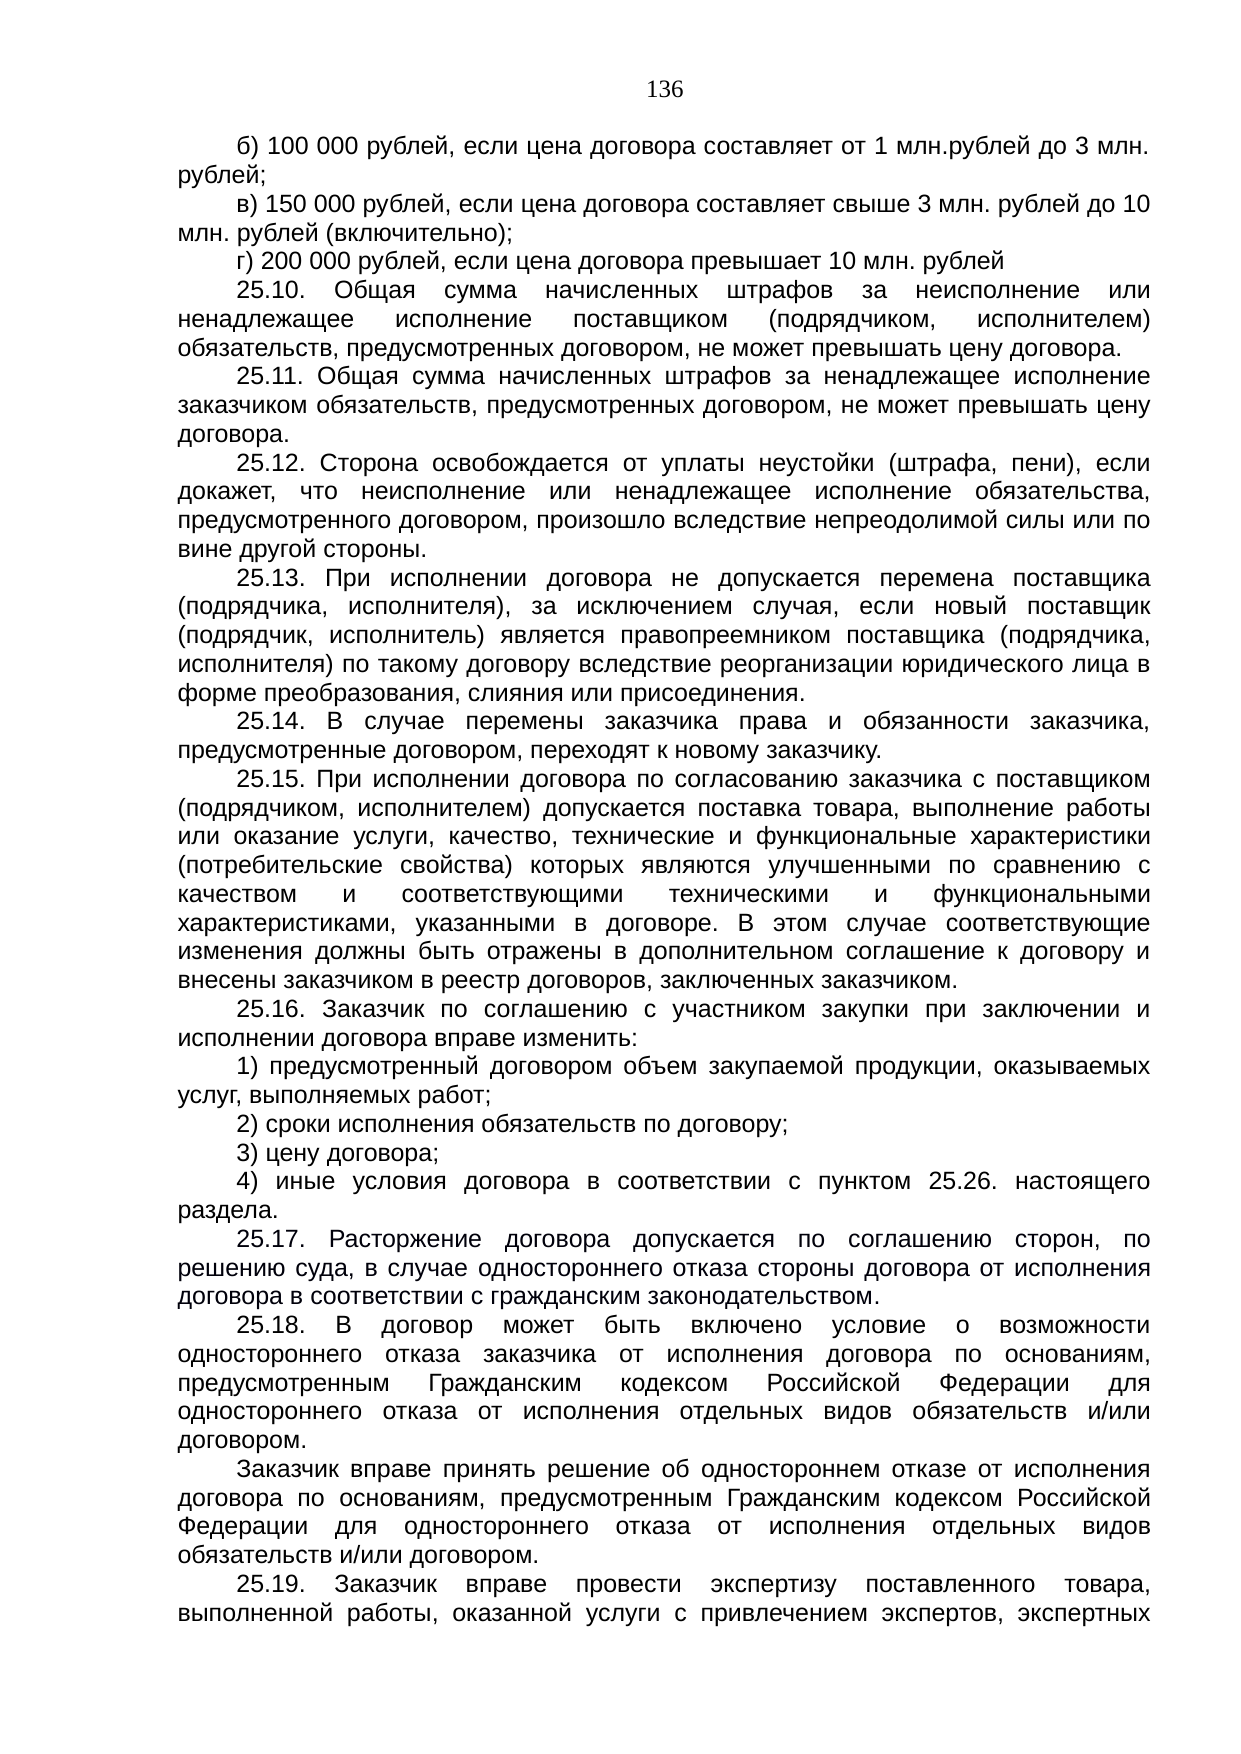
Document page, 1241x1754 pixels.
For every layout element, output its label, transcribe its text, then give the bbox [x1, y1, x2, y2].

text 25.14. В случае перемены заказчика права и обязанности заказчика, предусмотренные договором, переходят к новому заказчику. [177, 706, 1152, 764]
text Заказчик вправе принять решение об одностороннем отказе от исполнения договора по основаниям, предусмотренным Гражданским кодексом Российской Федерации для одностороннего отказа от исполнения отдельных видов обязательств и/или договором. [177, 1454, 1152, 1569]
text 3) цену договора; [177, 1137, 1152, 1166]
text 25.13. При исполнении договора не допускается перемена поставщика (подрядчика, исполнителя), за исключением случая, если новый поставщик (подрядчик, исполнитель) является правопреемником поставщика (подрядчика, исполнителя) по такому договору вследствие реорганизации юридического лица в форме преобразования, слияния или присоединения. [177, 562, 1152, 706]
text 25.10. Общая сумма начисленных штрафов за неисполнение или ненадлежащее исполнение поставщиком (подрядчиком, исполнителем) обязательств, предусмотренных договором, не может превышать цену договора. [177, 275, 1152, 361]
text 25.12. Сторона освобождается от уплаты неустойки (штрафа, пени), если докажет, что неисполнение или ненадлежащее исполнение обязательства, предусмотренного договором, произошло вследствие непреодолимой силы или по вине другой стороны. [177, 447, 1152, 562]
text 4) иные условия договора в соответствии с пунктом 25.26. настоящего раздела. [177, 1166, 1152, 1224]
text 2) сроки исполнения обязательств по договору; [177, 1109, 1152, 1137]
text 25.19. Заказчик вправе провести экспертизу поставленного товара, выполненной работы, оказанной услуги с привлечением экспертов, экспертных [177, 1569, 1152, 1626]
text 1) предусмотренный договором объем закупаемой продукции, оказываемых услуг, выполняемых работ; [177, 1051, 1152, 1109]
text 25.11. Общая сумма начисленных штрафов за ненадлежащее исполнение заказчиком обязательств, предусмотренных договором, не может превышать цену договора. [177, 361, 1152, 447]
text б) 100 000 рублей, если цена договора составляет от 1 млн.рублей до 3 млн. рублей; [177, 131, 1152, 189]
text в) 150 000 рублей, если цена договора составляет свыше 3 млн. рублей до 10 млн. рублей (включительно); [177, 189, 1152, 246]
text г) 200 000 рублей, если цена договора превышает 10 млн. рублей [177, 246, 1152, 275]
text 25.15. При исполнении договора по согласованию заказчика с поставщиком (подрядчиком, исполнителем) допускается поставка товара, выполнение работы или оказание услуги, качество, технические и функциональные характеристики (потребительские свойства) которых являются улучшенными по сравнению с качеством и соответствующими техническими и функциональными характеристиками, указанными в договоре. В этом случае соответствующие изменения должны быть отражены в дополнительном соглашение к договору и внесены заказчиком в реестр договоров, заключенных заказчиком. [177, 764, 1152, 994]
text 25.17. Расторжение договора допускается по соглашению сторон, по решению суда, в случае одностороннего отказа стороны договора от исполнения договора в соответствии с гражданским законодательством. [177, 1224, 1152, 1310]
text 25.16. Заказчик по соглашению с участником закупки при заключении и исполнении договора вправе изменить: [177, 994, 1152, 1051]
text 25.18. В договор может быть включено условие о возможности одностороннего отказа заказчика от исполнения договора по основаниям, предусмотренным Гражданским кодексом Российской Федерации для одностороннего отказа от исполнения отдельных видов обязательств и/или договором. [177, 1310, 1152, 1454]
